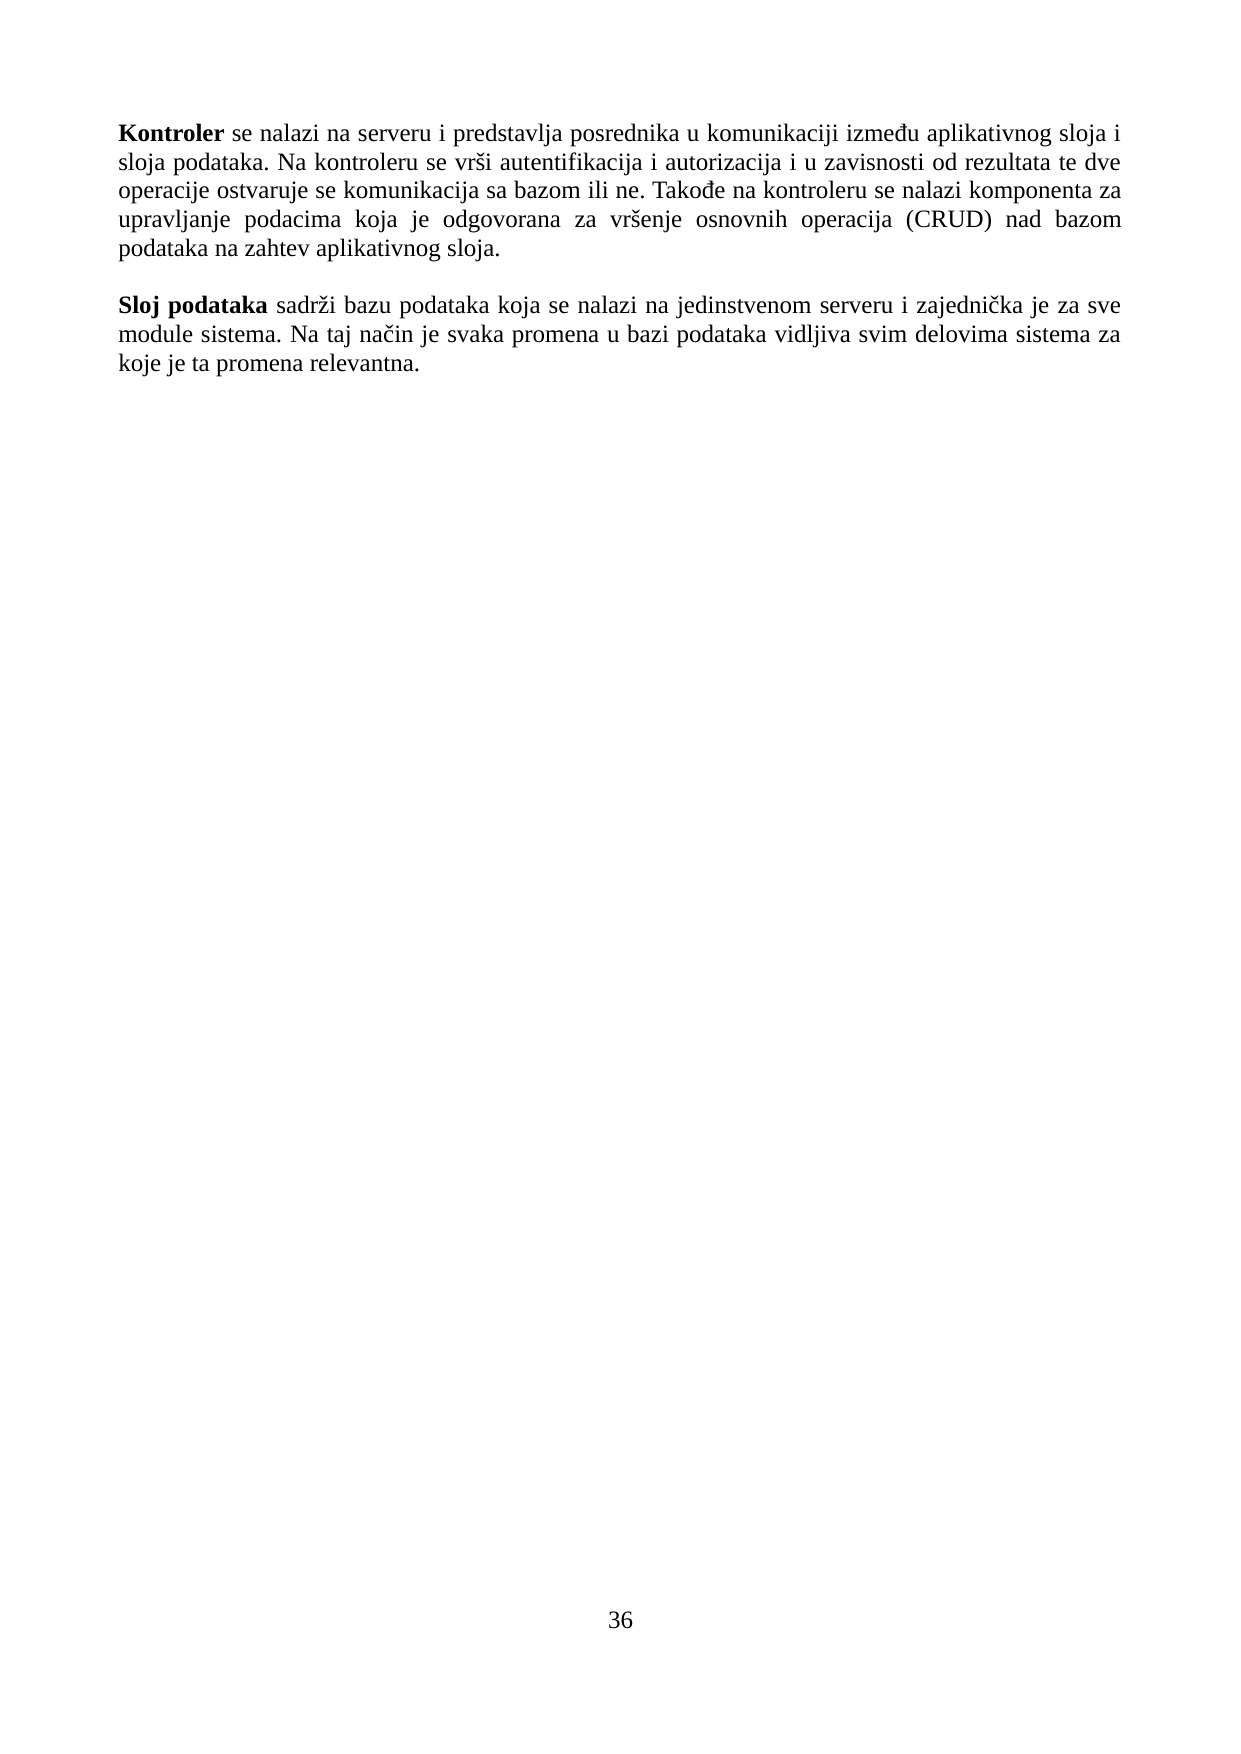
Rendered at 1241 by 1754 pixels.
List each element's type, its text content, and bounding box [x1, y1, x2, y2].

text Kontroler se nalazi na serveru i predstavlja posrednika u komunikaciji između aplikativnog sloja i sloja podataka. Na kontroleru se vrši autentifikacija i autorizacija i u zavisnosti od rezultata te dve operacije ostvaruje se komunikacija sa bazom ili ne. Takođe na kontroleru se nalazi komponenta za upravljanje podacima koja je odgovorana za vršenje osnovnih operacija (CRUD) nad bazom podataka na zahtev aplikativnog sloja. [118, 118, 1122, 262]
text Sloj podataka sadrži bazu podataka koja se nalazi na jedinstvenom serveru i zajednička je za sve module sistema. Na taj način je svaka promena u bazi podataka vidljiva svim delovima sistema za koje je ta promena relevantna. [118, 291, 1122, 377]
